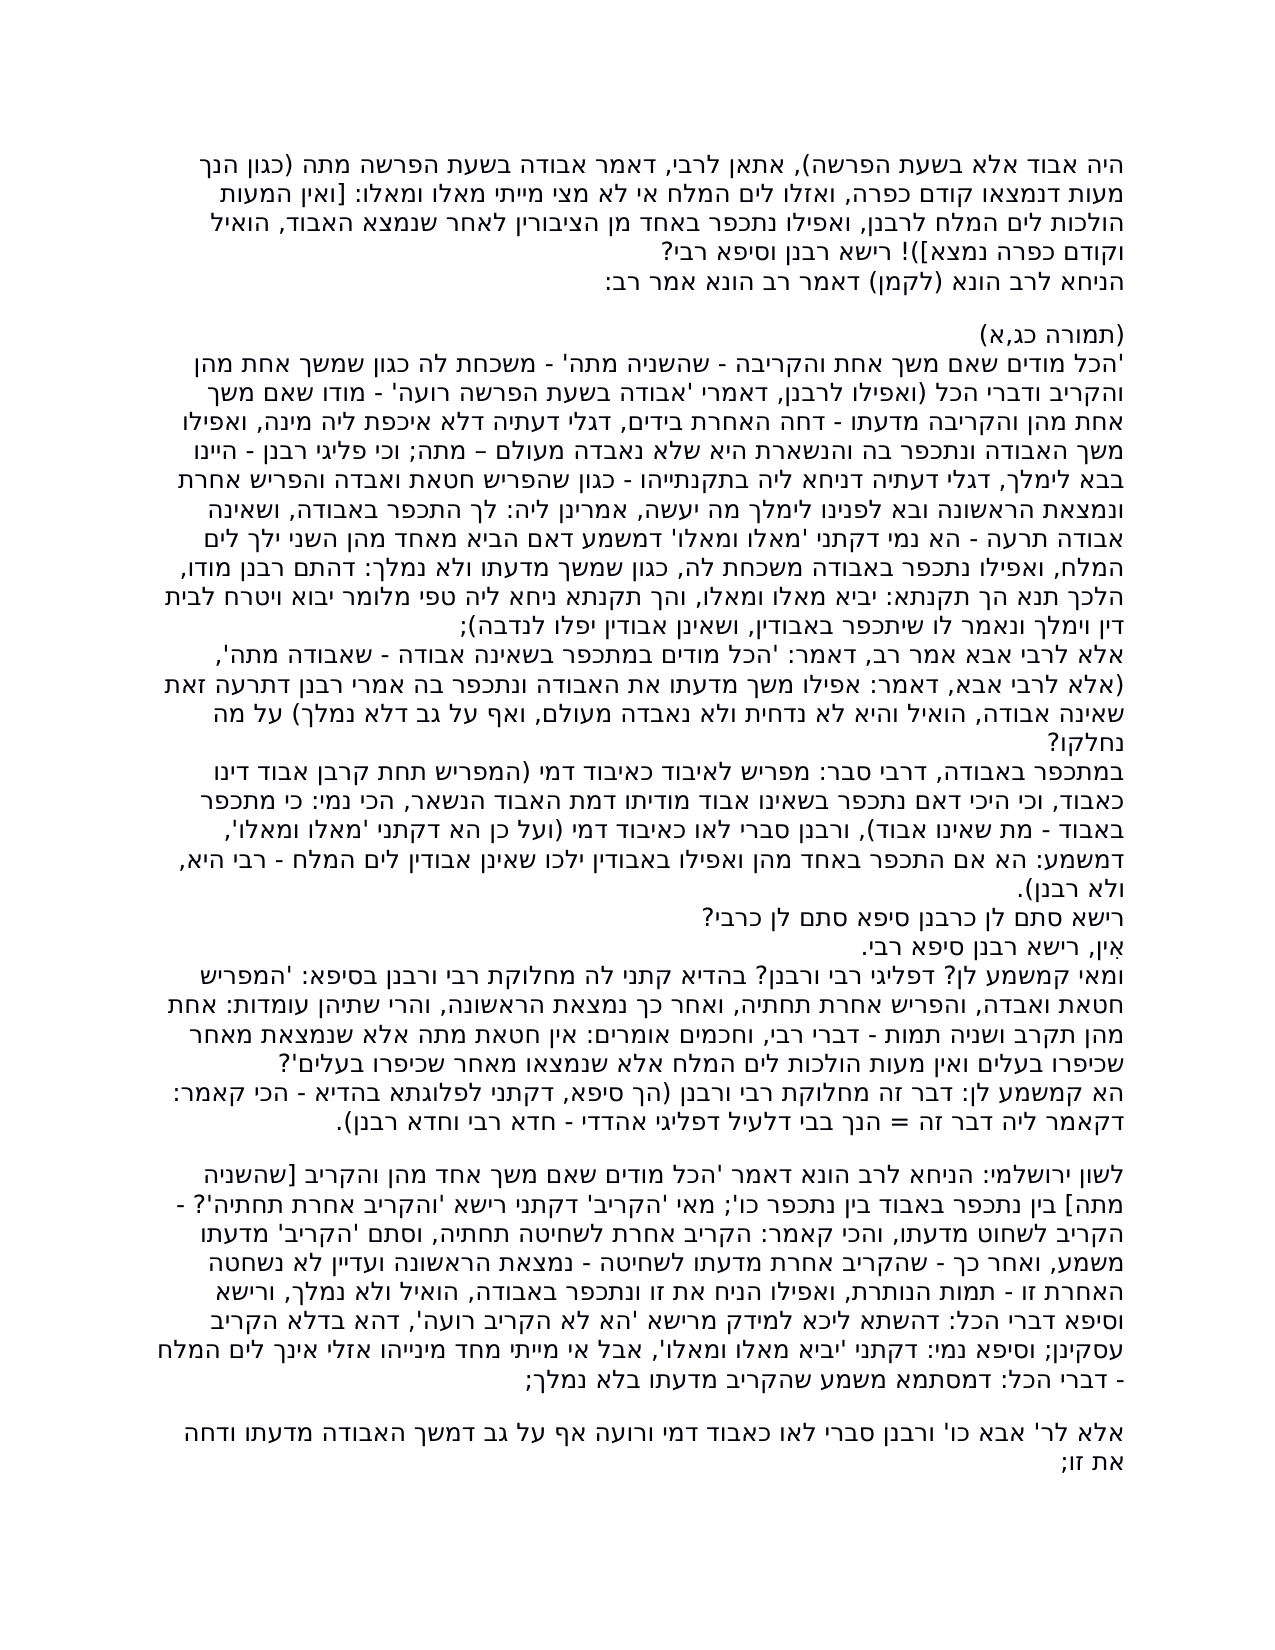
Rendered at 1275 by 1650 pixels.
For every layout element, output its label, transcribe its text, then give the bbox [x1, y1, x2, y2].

text היה אבוד אלא בשעת הפרשה), אתאן לרבי, דאמר אבודה בשעת הפרשה מתה (כגון הנך מעות דנמצאו קודם כפרה, ואזלו לים המלח אי לא מצי מייתי מאלו ומאלו: [ואין המעות הולכות לים המלח לרבנן, ואפילו נתכפר באחד מן הציבורין לאחר שנמצא האבוד, הואיל וקודם כפרה נמצא])! רישא רבנן וסיפא רבי? [150, 150, 1125, 267]
text הניחא לרב הונא (לקמן) דאמר רב הונא אמר רב: [150, 267, 1125, 296]
text ומאי קמשמע לן? דפליגי רבי ורבנן? בהדיא קתני לה מחלוקת רבי ורבנן בסיפא: 'המפריש חטאת ואבדה, והפריש אחרת תחתיה, ואחר כך נמצאת הראשונה, והרי שתיהן עומדות: אחת מהן תקרב ושניה תמות - דברי רבי, וחכמים אומרים: אין חטאת מתה אלא שנמצאת מאחר שכיפרו בעלים ואין מעות הולכות לים המלח אלא שנמצאו מאחר שכיפרו בעלים'? [150, 962, 1125, 1078]
text 'הכל מודים שאם משך אחת והקריבה - שהשניה מתה' - משכחת לה כגון שמשך אחת מהן והקריב ודברי הכל (ואפילו לרבנן, דאמרי 'אבודה בשעת הפרשה רועה' - מודו שאם משך אחת מהן והקריבה מדעתו - דחה האחרת בידים, דגלי דעתיה דלא איכפת ליה מינה, ואפילו משך האבודה ונתכפר בה והנשארת היא שלא נאבדה מעולם – מתה; וכי פליגי רבנן - היינו בבא לימלך, דגלי דעתיה דניחא ליה בתקנתייהו - כגון שהפריש חטאת ואבדה והפריש אחרת ונמצאת הראשונה ובא לפנינו לימלך מה יעשה, אמרינן ליה: לך התכפר באבודה, ושאינה אבודה תרעה - הא נמי דקתני 'מאלו ומאלו' דמשמע דאם הביא מאחד מהן השני ילך לים המלח, ואפילו נתכפר באבודה משכחת לה, כגון שמשך מדעתו ולא נמלך: דהתם רבנן מודו, הלכך תנא הך תקנתא: יביא מאלו ומאלו, והך תקנתא ניחא ליה טפי מלומר יבוא ויטרח לבית דין וימלך ונאמר לו שיתכפר באבודין, ושאינן אבודין יפלו לנדבה); [150, 349, 1125, 641]
text במתכפר באבודה, דרבי סבר: מפריש לאיבוד כאיבוד דמי (המפריש תחת קרבן אבוד דינו כאבוד, וכי היכי דאם נתכפר בשאינו אבוד מודיתו דמת האבוד הנשאר, הכי נמי: כי מתכפר באבוד - מת שאינו אבוד), ורבנן סברי לאו כאיבוד דמי (ועל כן הא דקתני 'מאלו ומאלו', דמשמע: הא אם התכפר באחד מהן ואפילו באבודין ילכו שאינן אבודין לים המלח - רבי היא, ולא רבנן). [150, 757, 1125, 903]
text רישא סתם לן כרבנן סיפא סתם לן כרבי? [150, 903, 1125, 932]
text (תמורה כג,א) [150, 320, 1125, 349]
text אלא לר' אבא כו' ורבנן סברי לאו כאבוד דמי ורועה אף על גב דמשך האבודה מדעתו ודחה את זו; [150, 1418, 1125, 1476]
text לשון ירושלמי: הניחא לרב הונא דאמר 'הכל מודים שאם משך אחד מהן והקריב [שהשניה מתה] בין נתכפר באבוד בין נתכפר כו'; מאי 'הקריב' דקתני רישא 'והקריב אחרת תחתיה'? - הקריב לשחוט מדעתו, והכי קאמר: הקריב אחרת לשחיטה תחתיה, וסתם 'הקריב' מדעתו משמע, ואחר כך - שהקריב אחרת מדעתו לשחיטה - נמצאת הראשונה ועדיין לא נשחטה האחרת זו - תמות הנותרת, ואפילו הניח את זו ונתכפר באבודה, הואיל ולא נמלך, ורישא וסיפא דברי הכל: דהשתא ליכא למידק מרישא 'הא לא הקריב רועה', דהא בדלא הקריב עסקינן; וסיפא נמי: דקתני 'יביא מאלו ומאלו', אבל אי מייתי מחד מינייהו אזלי אינך לים המלח - דברי הכל: דמסתמא משמע שהקריב מדעתו בלא נמלך; [150, 1161, 1125, 1394]
text אלא לרבי אבא אמר רב, דאמר: 'הכל מודים במתכפר בשאינה אבודה - שאבודה מתה', (אלא לרבי אבא, דאמר: אפילו משך מדעתו את האבודה ונתכפר בה אמרי רבנן דתרעה זאת שאינה אבודה, הואיל והיא לא נדחית ולא נאבדה מעולם, ואף על גב דלא נמלך) על מה נחלקו? [150, 641, 1125, 757]
text הא קמשמע לן: דבר זה מחלוקת רבי ורבנן (הך סיפא, דקתני לפלוגתא בהדיא - הכי קאמר: דקאמר ליה דבר זה = הנך בבי דלעיל דפליגי אהדדי - חדא רבי וחדא רבנן). [150, 1078, 1125, 1137]
text אִין, רישא רבנן סיפא רבי. [150, 932, 1125, 962]
